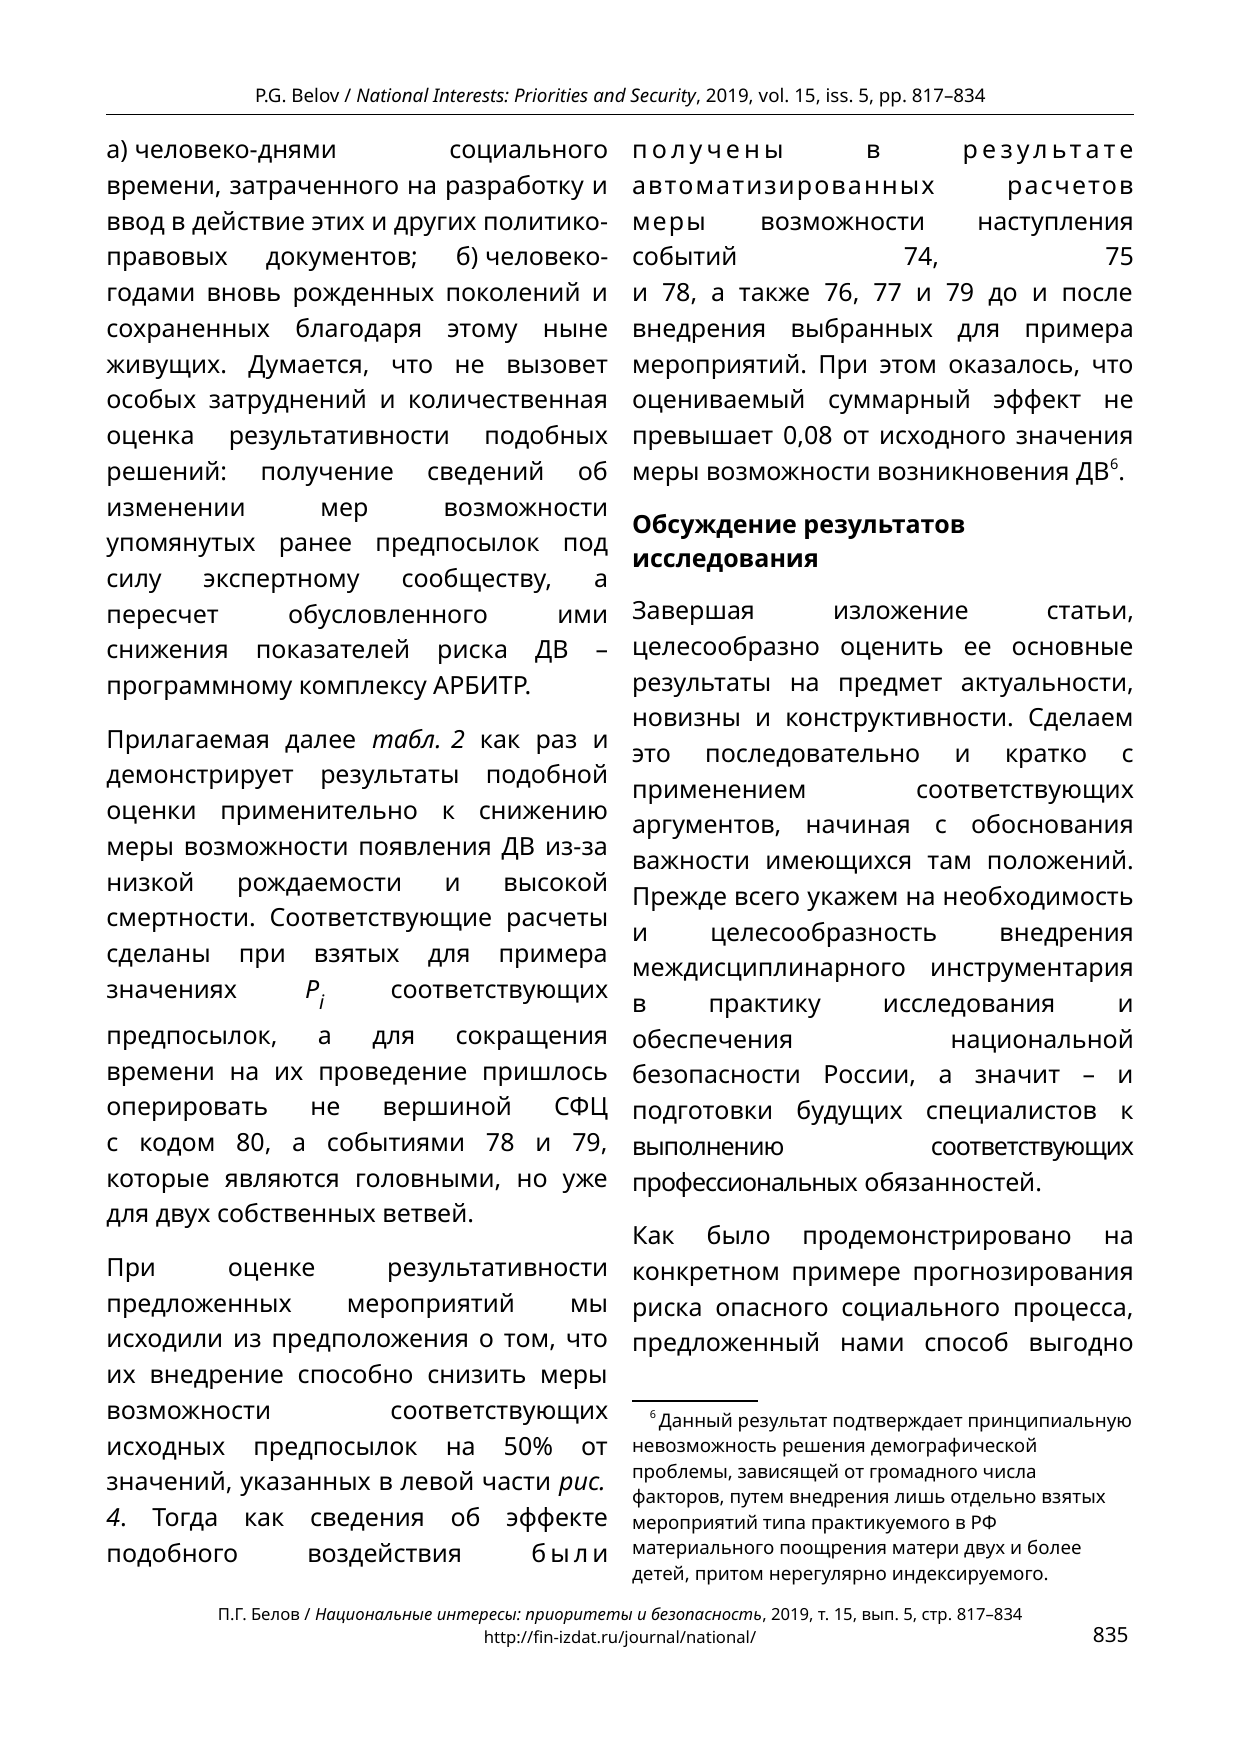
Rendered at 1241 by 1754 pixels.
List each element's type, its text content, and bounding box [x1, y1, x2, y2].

text Как было продемонстрировано на конкретном примере прогнозирования риска опасного социального процесса, предложенный нами способ выгодно [632, 1218, 1134, 1359]
text Обсуждение результатов исследования [632, 507, 1134, 575]
text получены в результате автоматизированных расчетов меры возможности наступления событий 74, 75 и 78, а также 76, 77 и 79 до и после внедрения выбранных для примера мероприятий. При этом оказалось, что оцениваемый суммарный эффект не превышает 0,08 от исходного значения меры возможности возникновения ДВ. [632, 132, 1134, 487]
text Завершая изложение статьи, целесообразно оценить ее основные результаты на предмет актуальности, новизны и конструктивности. Сделаем это последовательно и кратко с применением соответствующих аргументов, начиная с обоснования важности имеющихся там положений. Прежде всего укажем на необходимость и целесообразность внедрения междисциплинарного инструментария в практику исследования и обеспечения национальной безопасности России, а значит – и подготовки будущих специалистов к выполнению соответствующих профессиональных обязанностей. [632, 593, 1134, 1198]
text а) человеко-днями социального времени, затраченного на разработку и ввод в действие этих и других политико-правовых документов; б) человеко-годами вновь рожденных поколений и сохраненных благодаря этому ныне живущих. Думается, что не вызовет особых затруднений и количественная оценка результативности подобных решений: получение сведений об изменении мер возможности упомянутых ранее предпосылок под силу экспертному сообществу, а пересчет обусловленного ими снижения показателей риска ДВ – программному комплексу АРБИТР. [106, 132, 608, 702]
text При оценке результативности предложенных мероприятий мы исходили из предположения о том, что их внедрение способно снизить меры возможности соответствующих исходных предпосылок на 50% от значений, указанных в левой части рис. 4. Тогда как сведения об эффекте подобного воздействия были [106, 1249, 608, 1569]
text Данный результат подтверждает принципиальную невозможность решения демографической проблемы, зависящей от громадного числа факторов, путем внедрения лишь отдельно взятых мероприятий типа практикуемого в РФ материального поощрения матери двух и более детей, притом нерегулярно индексируемого. [632, 1407, 1134, 1586]
text Прилагаемая далее табл. 2 как раз и демонстрирует результаты подобной оценки применительно к снижению меры возможности появления ДВ из-за низкой рождаемости и высокой смертности. Соответствующие расчеты сделаны при взятых для примера значениях Pi соответствующих предпосылок, а для сокращения времени на их проведение пришлось оперировать не вершиной СФЦ с кодом 80, а событиями 78 и 79, которые являются головными, но уже для двух собственных ветвей. [106, 721, 608, 1230]
